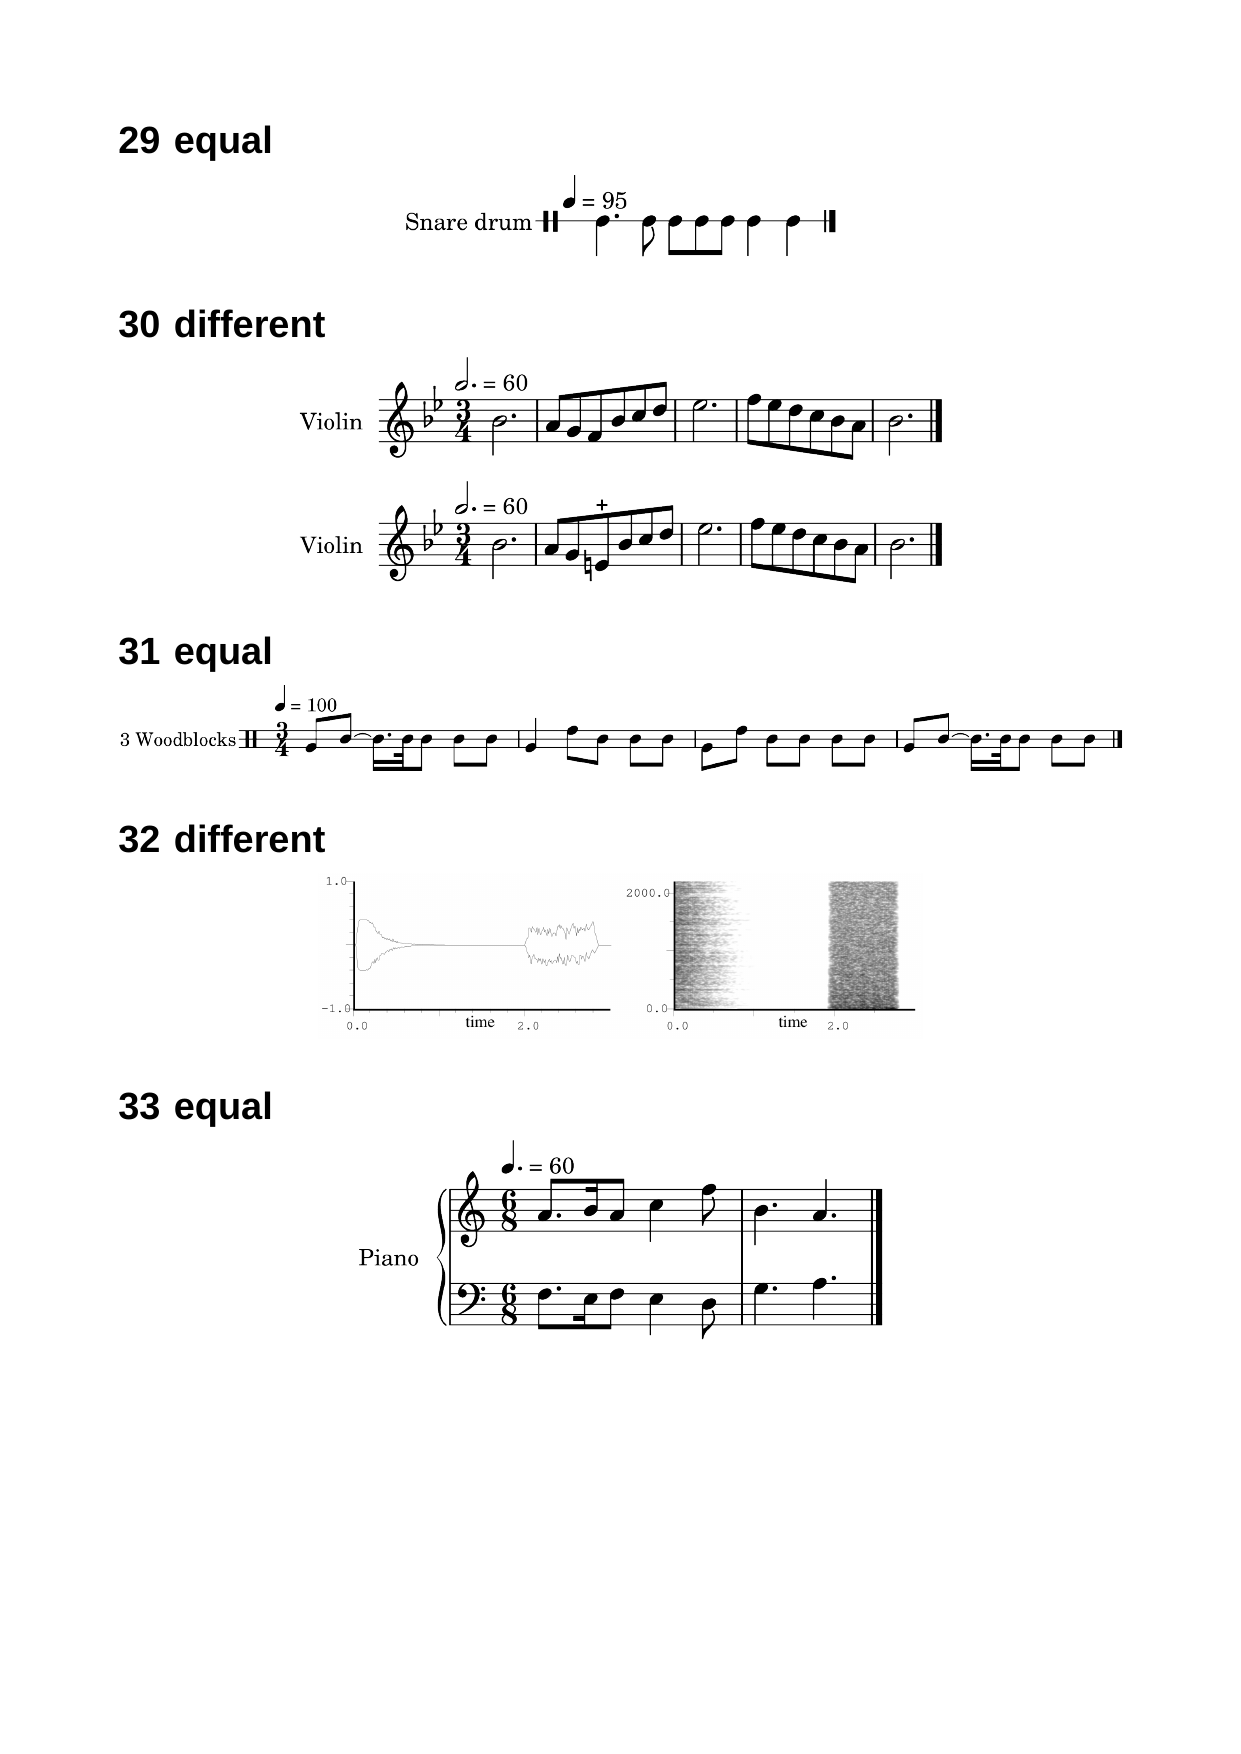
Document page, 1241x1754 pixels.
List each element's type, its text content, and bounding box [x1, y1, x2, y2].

picture [317, 873, 923, 1039]
subtitle equal [118, 1084, 1122, 1128]
picture [404, 174, 836, 257]
subtitle equal [118, 629, 1122, 672]
picture [298, 357, 942, 584]
subtitle different [118, 302, 1122, 345]
picture [118, 685, 1123, 772]
subtitle different [118, 817, 1122, 861]
picture [356, 1140, 884, 1341]
subtitle equal [118, 118, 1122, 162]
